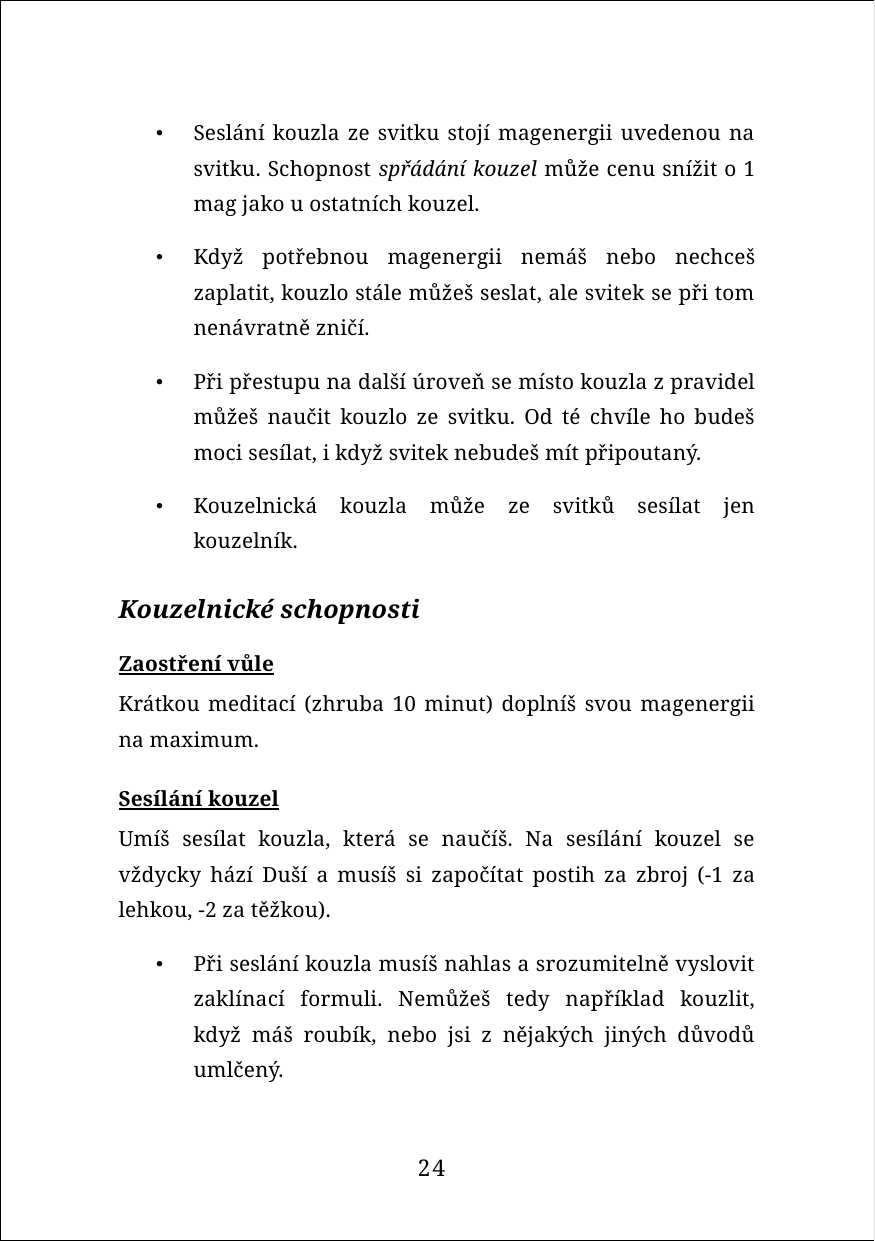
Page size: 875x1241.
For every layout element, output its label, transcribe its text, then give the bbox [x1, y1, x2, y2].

text Krátkou meditací (zhruba 10 minut) doplníš svou magenergii na maximum. [118, 689, 756, 753]
list Seslání kouzla ze svitku stojí magenergii uvedenou na svitku. Schopnost spřádání kouzel může cenu snížit o 1 mag jako u ostatních kouzel. [156, 118, 756, 218]
subtitle Zaostření vůle [118, 649, 756, 678]
list Když potřebnou magenergii nemáš nebo nechceš zaplatit, kouzlo stále můžeš seslat, ale svitek se při tom nenávratně zničí. [156, 242, 756, 342]
list Při seslání kouzla musíš nahlas a srozumitelně vyslovit zaklínací formuli. Nemůžeš tedy například kouzlit, když máš roubík, nebo jsi z nějakých jiných důvodů umlčený. [156, 949, 756, 1084]
subtitle Kouzelnické schopnosti [118, 592, 756, 626]
list Při přestupu na další úroveň se místo kouzla z pravidel můžeš naučit kouzlo ze svitku. Od té chvíle ho budeš moci sesílat, i když svitek nebudeš mít připoutaný. [156, 367, 756, 466]
text Umíš sesílat kouzla, která se naučíš. Na sesílání kouzel se vždycky hází Duší a musíš si započítat postih za zbroj (-1 za lehkou, -2 za těžkou). [118, 824, 756, 924]
list Kouzelnická kouzla může ze svitků sesílat jen kouzelník. [156, 491, 756, 555]
subtitle Sesílání kouzel [118, 784, 756, 813]
